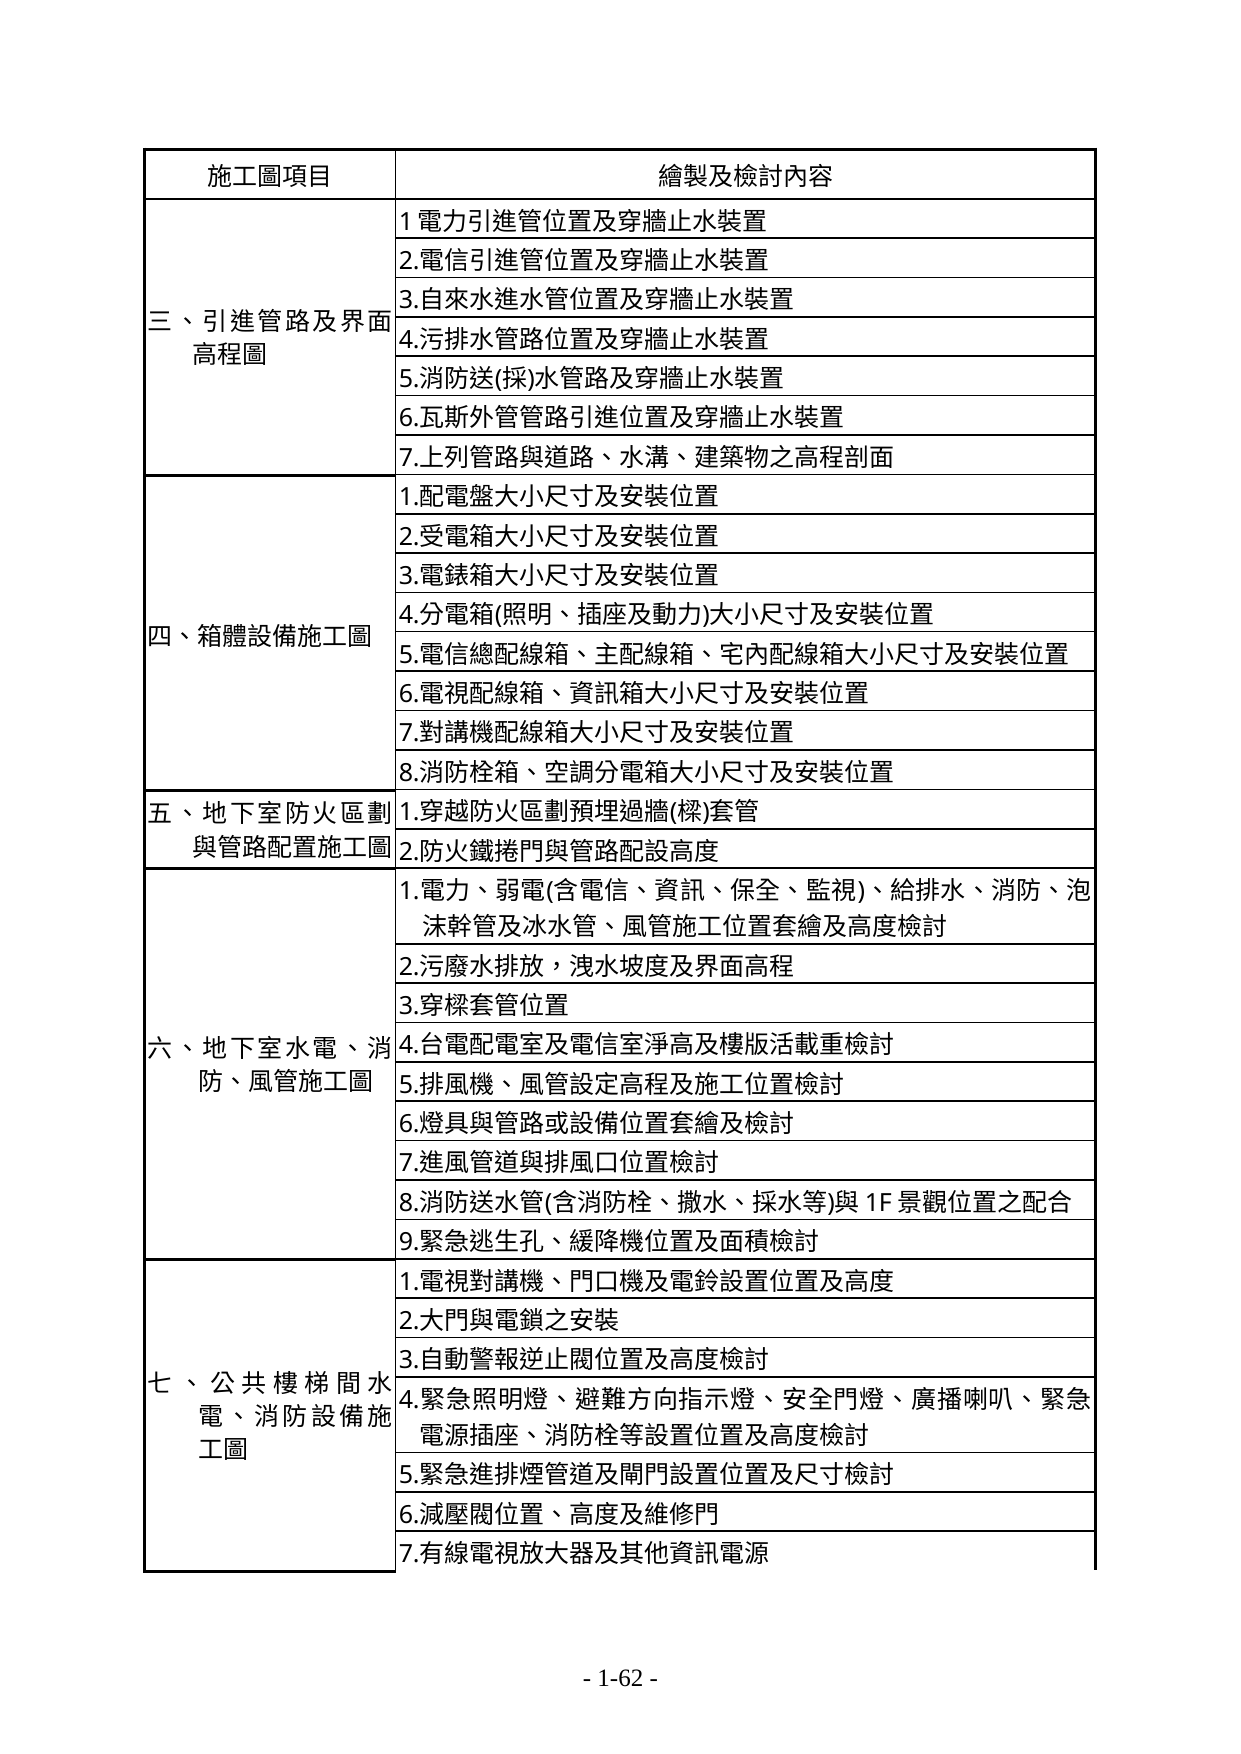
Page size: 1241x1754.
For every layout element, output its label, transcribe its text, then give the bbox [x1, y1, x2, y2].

table_header 繪製及檢討內容 [396, 151, 1094, 198]
table_cell 1電力引進管位置及穿牆止水裝置 [396, 200, 1094, 237]
table_cell 1.配電盤大小尺寸及安裝位置 [396, 475, 1094, 513]
table_cell 3.自來水進水管位置及穿牆止水裝置 [396, 278, 1094, 316]
table_header 施工圖項目 [146, 151, 395, 198]
table_cell 6.燈具與管路或設備位置套繪及檢討 [396, 1102, 1094, 1140]
table_cell 6.瓦斯外管管路引進位置及穿牆止水裝置 [396, 396, 1094, 434]
table_cell 5.排風機、風管設定高程及施工位置檢討 [396, 1063, 1094, 1100]
table_cell 3.穿樑套管位置 [396, 984, 1094, 1022]
table_cell 2.受電箱大小尺寸及安裝位置 [396, 515, 1094, 552]
table_cell 7.對講機配線箱大小尺寸及安裝位置 [396, 711, 1094, 749]
table_cell 4.分電箱(照明、插座及動力)大小尺寸及安裝位置 [396, 593, 1094, 631]
table_cell 5.緊急進排煙管道及閘門設置位置及尺寸檢討 [396, 1453, 1094, 1491]
table_cell 4.緊急照明燈、避難方向指示燈、安全門燈、廣播喇叭、緊急電源插座、消防栓等設置位置及高度檢討 [396, 1378, 1094, 1452]
table_cell 9.緊急逃生孔、緩降機位置及面積檢討 [396, 1220, 1094, 1258]
table_cell 2.污廢水排放，洩水坡度及界面高程 [396, 945, 1094, 982]
table_cell 7.有線電視放大器及其他資訊電源 [396, 1532, 1094, 1570]
table_cell 7.進風管道與排風口位置檢討 [396, 1141, 1094, 1179]
table_cell 四、箱體設備施工圖 [146, 477, 395, 788]
table_cell 8.消防栓箱、空調分電箱大小尺寸及安裝位置 [396, 751, 1094, 788]
table_cell 2.大門與電鎖之安裝 [396, 1299, 1094, 1337]
table_cell 7.上列管路與道路、水溝、建築物之高程剖面 [396, 436, 1094, 473]
table_cell 1.電力、弱電(含電信、資訊、保全、監視)、給排水、消防、泡沫幹管及冰水管、風管施工位置套繪及高度檢討 [396, 869, 1094, 943]
table_cell 4.台電配電室及電信室淨高及樓版活載重檢討 [396, 1023, 1094, 1061]
table_cell 三、引進管路及界面高程圖 [146, 200, 395, 473]
table_cell 2.電信引進管位置及穿牆止水裝置 [396, 239, 1094, 277]
table_cell 8.消防送水管(含消防栓、撒水、採水等)與1F景觀位置之配合 [396, 1181, 1094, 1218]
table_cell 4.污排水管路位置及穿牆止水裝置 [396, 318, 1094, 355]
table_cell 3.自動警報逆止閥位置及高度檢討 [396, 1338, 1094, 1376]
table_cell 5.消防送(採)水管路及穿牆止水裝置 [396, 357, 1094, 395]
table_cell 七、公共樓梯間水電、消防設備施工圖 [146, 1261, 395, 1570]
table_cell 3.電錶箱大小尺寸及安裝位置 [396, 554, 1094, 592]
table_cell 5.電信總配線箱、主配線箱、宅內配線箱大小尺寸及安裝位置 [396, 632, 1094, 670]
table_cell 6.減壓閥位置、高度及維修門 [396, 1493, 1094, 1530]
table_cell 1.電視對講機、門口機及電鈴設置位置及高度 [396, 1260, 1094, 1297]
table_cell 五、地下室防火區劃與管路配置施工圖 [146, 792, 395, 867]
table_cell 六、地下室水電、消防、風管施工圖 [146, 870, 395, 1258]
table_cell 6.電視配線箱、資訊箱大小尺寸及安裝位置 [396, 672, 1094, 710]
table_cell 2.防火鐵捲門與管路配設高度 [396, 830, 1094, 867]
table_cell 1.穿越防火區劃預埋過牆(樑)套管 [396, 790, 1094, 828]
